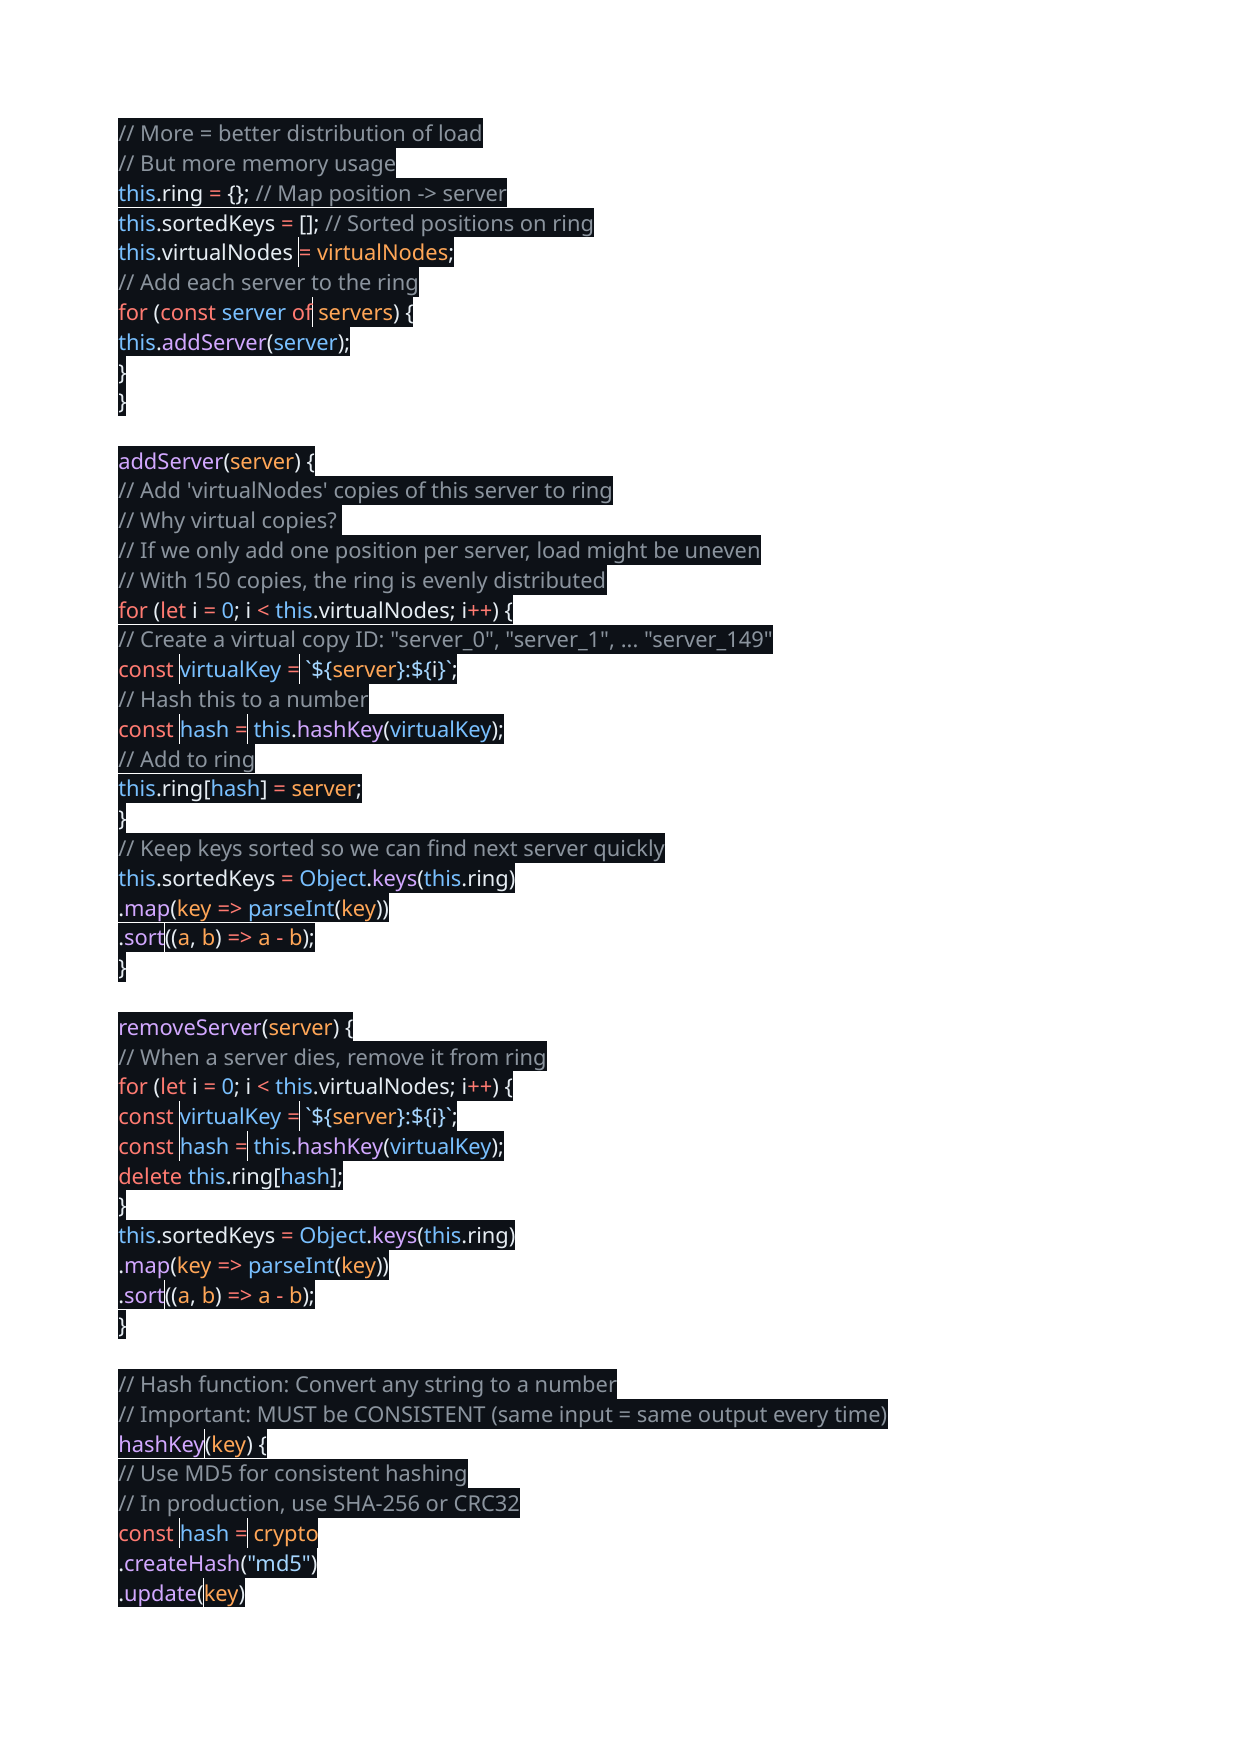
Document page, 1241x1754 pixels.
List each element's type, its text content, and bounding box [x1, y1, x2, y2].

text delete this.ring[hash]; [118, 1161, 1122, 1190]
text // Keep keys sorted so we can find next server quickly [118, 833, 1122, 863]
text const virtualKey = `${server}:${i}`; [118, 654, 1122, 684]
text } [118, 952, 1122, 982]
text // If we only add one position per server, load might be uneven [118, 535, 1122, 565]
text // But more memory usage [118, 148, 1122, 178]
text for (const server of servers) { [118, 297, 1122, 327]
text const hash = this.hashKey(virtualKey); [118, 1131, 1122, 1161]
text // Hash this to a number [118, 684, 1122, 714]
text .createHash("md5") [118, 1548, 1122, 1578]
text // In production, use SHA-256 or CRC32 [118, 1488, 1122, 1518]
text .map(key => parseInt(key)) [118, 893, 1122, 922]
text this.sortedKeys = []; // Sorted positions on ring [118, 207, 1122, 237]
text // Important: MUST be CONSISTENT (same input = same output every time) [118, 1399, 1122, 1429]
text } [118, 1190, 1122, 1220]
text this.virtualNodes = virtualNodes; [118, 237, 1122, 267]
text .sort((a, b) => a - b); [118, 1280, 1122, 1309]
text // Hash function: Convert any string to a number [118, 1369, 1122, 1399]
text // Create a virtual copy ID: "server_0", "server_1", ... "server_149" [118, 624, 1122, 654]
text .map(key => parseInt(key)) [118, 1250, 1122, 1280]
text // When a server dies, remove it from ring [118, 1041, 1122, 1071]
text addServer(server) { [118, 446, 1122, 476]
text } [118, 803, 1122, 833]
text this.sortedKeys = Object.keys(this.ring) [118, 1220, 1122, 1250]
text // Add 'virtualNodes' copies of this server to ring [118, 476, 1122, 505]
text const virtualKey = `${server}:${i}`; [118, 1101, 1122, 1131]
text const hash = crypto [118, 1518, 1122, 1548]
text for (let i = 0; i < this.virtualNodes; i++) { [118, 1071, 1122, 1101]
text // Add to ring [118, 744, 1122, 773]
text this.ring = {}; // Map position -> server [118, 178, 1122, 207]
text this.sortedKeys = Object.keys(this.ring) [118, 863, 1122, 893]
text } [118, 386, 1122, 416]
text } [118, 356, 1122, 386]
text // With 150 copies, the ring is evenly distributed [118, 565, 1122, 595]
text // Why virtual copies? [118, 505, 1122, 535]
text } [118, 1309, 1122, 1339]
text for (let i = 0; i < this.virtualNodes; i++) { [118, 595, 1122, 624]
text const hash = this.hashKey(virtualKey); [118, 714, 1122, 744]
text // More = better distribution of load [118, 118, 1122, 148]
text removeServer(server) { [118, 1012, 1122, 1041]
text this.ring[hash] = server; [118, 773, 1122, 803]
text .sort((a, b) => a - b); [118, 922, 1122, 952]
text // Use MD5 for consistent hashing [118, 1458, 1122, 1488]
text hashKey(key) { [118, 1429, 1122, 1458]
text this.addServer(server); [118, 327, 1122, 356]
text .update(key) [118, 1578, 1122, 1607]
text // Add each server to the ring [118, 267, 1122, 297]
